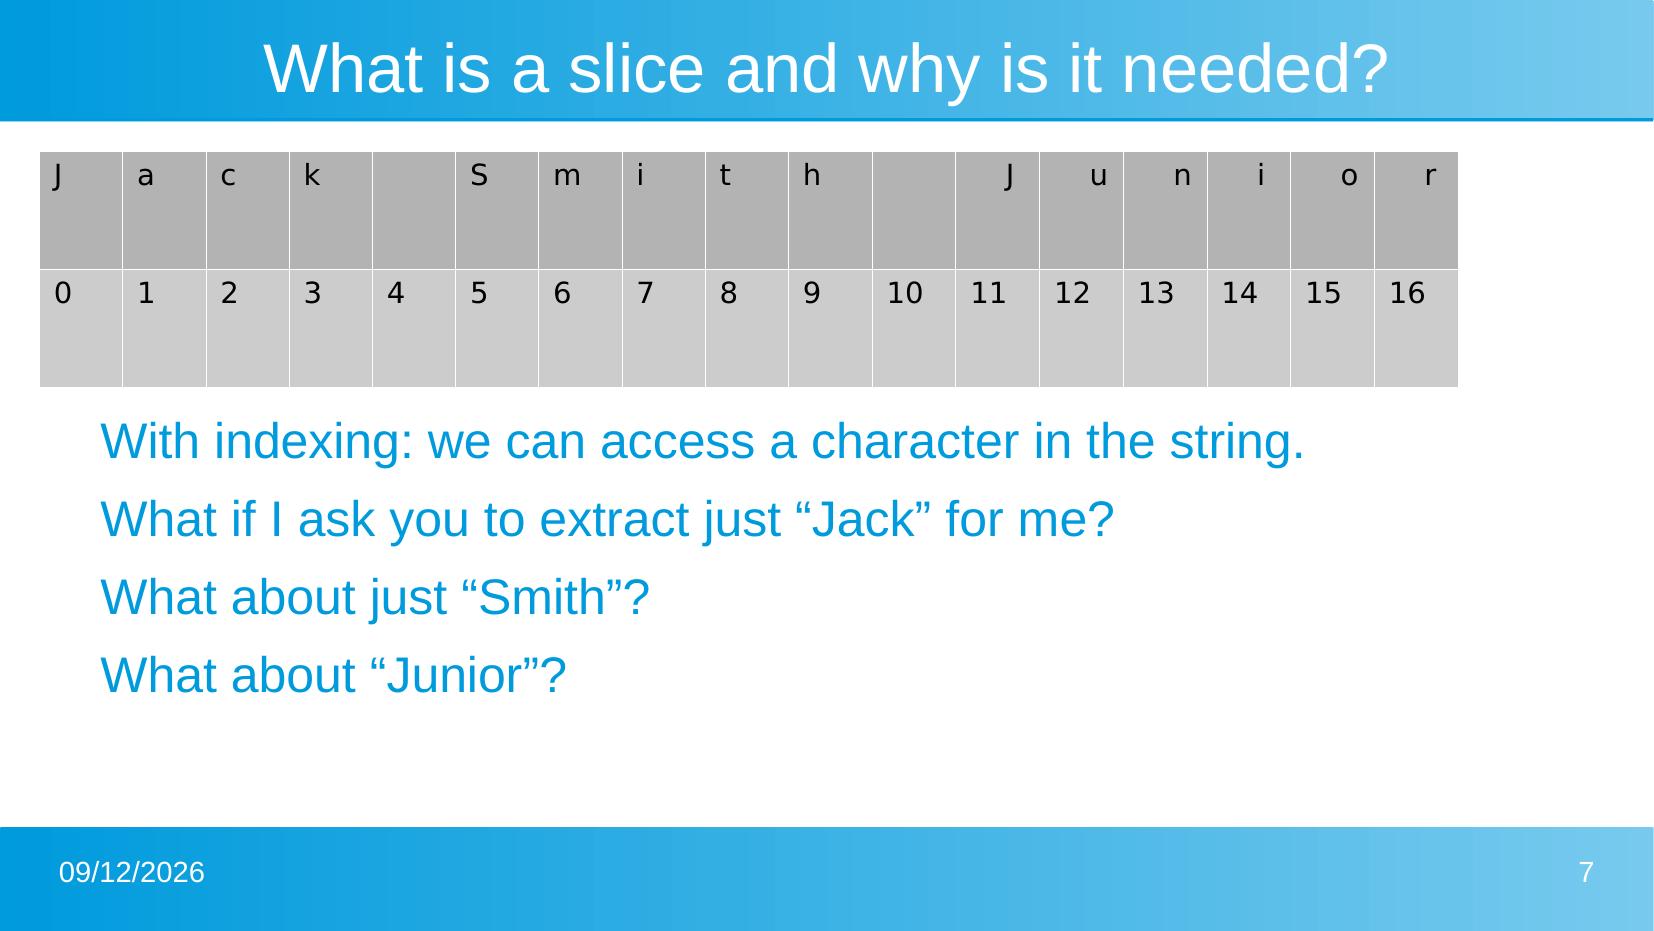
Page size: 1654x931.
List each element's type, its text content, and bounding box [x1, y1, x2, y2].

table_header h [789, 152, 872, 269]
table_cell 9 [789, 270, 872, 387]
table_header [373, 152, 455, 269]
table_cell 13 [1124, 270, 1207, 387]
table_cell 6 [539, 270, 622, 387]
table_header k [290, 152, 372, 269]
table_header [873, 152, 955, 269]
table_header n [1124, 152, 1207, 269]
table_cell 1 [123, 270, 206, 387]
list With indexing: we can access a character in the string. What if I ask you to extract just “Jack” for me? What about just “Smith”? What about “Junior”? [29, 413, 1565, 709]
table_header o [1291, 152, 1374, 269]
table_header i [623, 152, 705, 269]
table_cell 15 [1291, 270, 1374, 387]
table_cell 12 [1040, 270, 1123, 387]
table_cell 7 [623, 270, 705, 387]
table_cell 8 [706, 270, 788, 387]
table_cell 11 [956, 270, 1039, 387]
table_header u [1040, 152, 1123, 269]
table_header a [123, 152, 206, 269]
table_header S [456, 152, 538, 269]
table_header i [1208, 152, 1290, 269]
table_header t [706, 152, 788, 269]
table_header m [539, 152, 622, 269]
table_cell 2 [207, 270, 289, 387]
table_header J [40, 152, 122, 269]
table_cell 10 [873, 270, 955, 387]
table_header c [207, 152, 289, 269]
table_header r [1375, 152, 1458, 269]
table_cell 5 [456, 270, 538, 387]
table_cell 14 [1208, 270, 1290, 387]
table_cell 16 [1375, 270, 1458, 387]
table_cell 4 [373, 270, 455, 387]
title What is a slice and why is it needed? [59, 29, 1595, 108]
table_header J [956, 152, 1039, 269]
table_cell 0 [40, 270, 122, 387]
table_cell 3 [290, 270, 372, 387]
